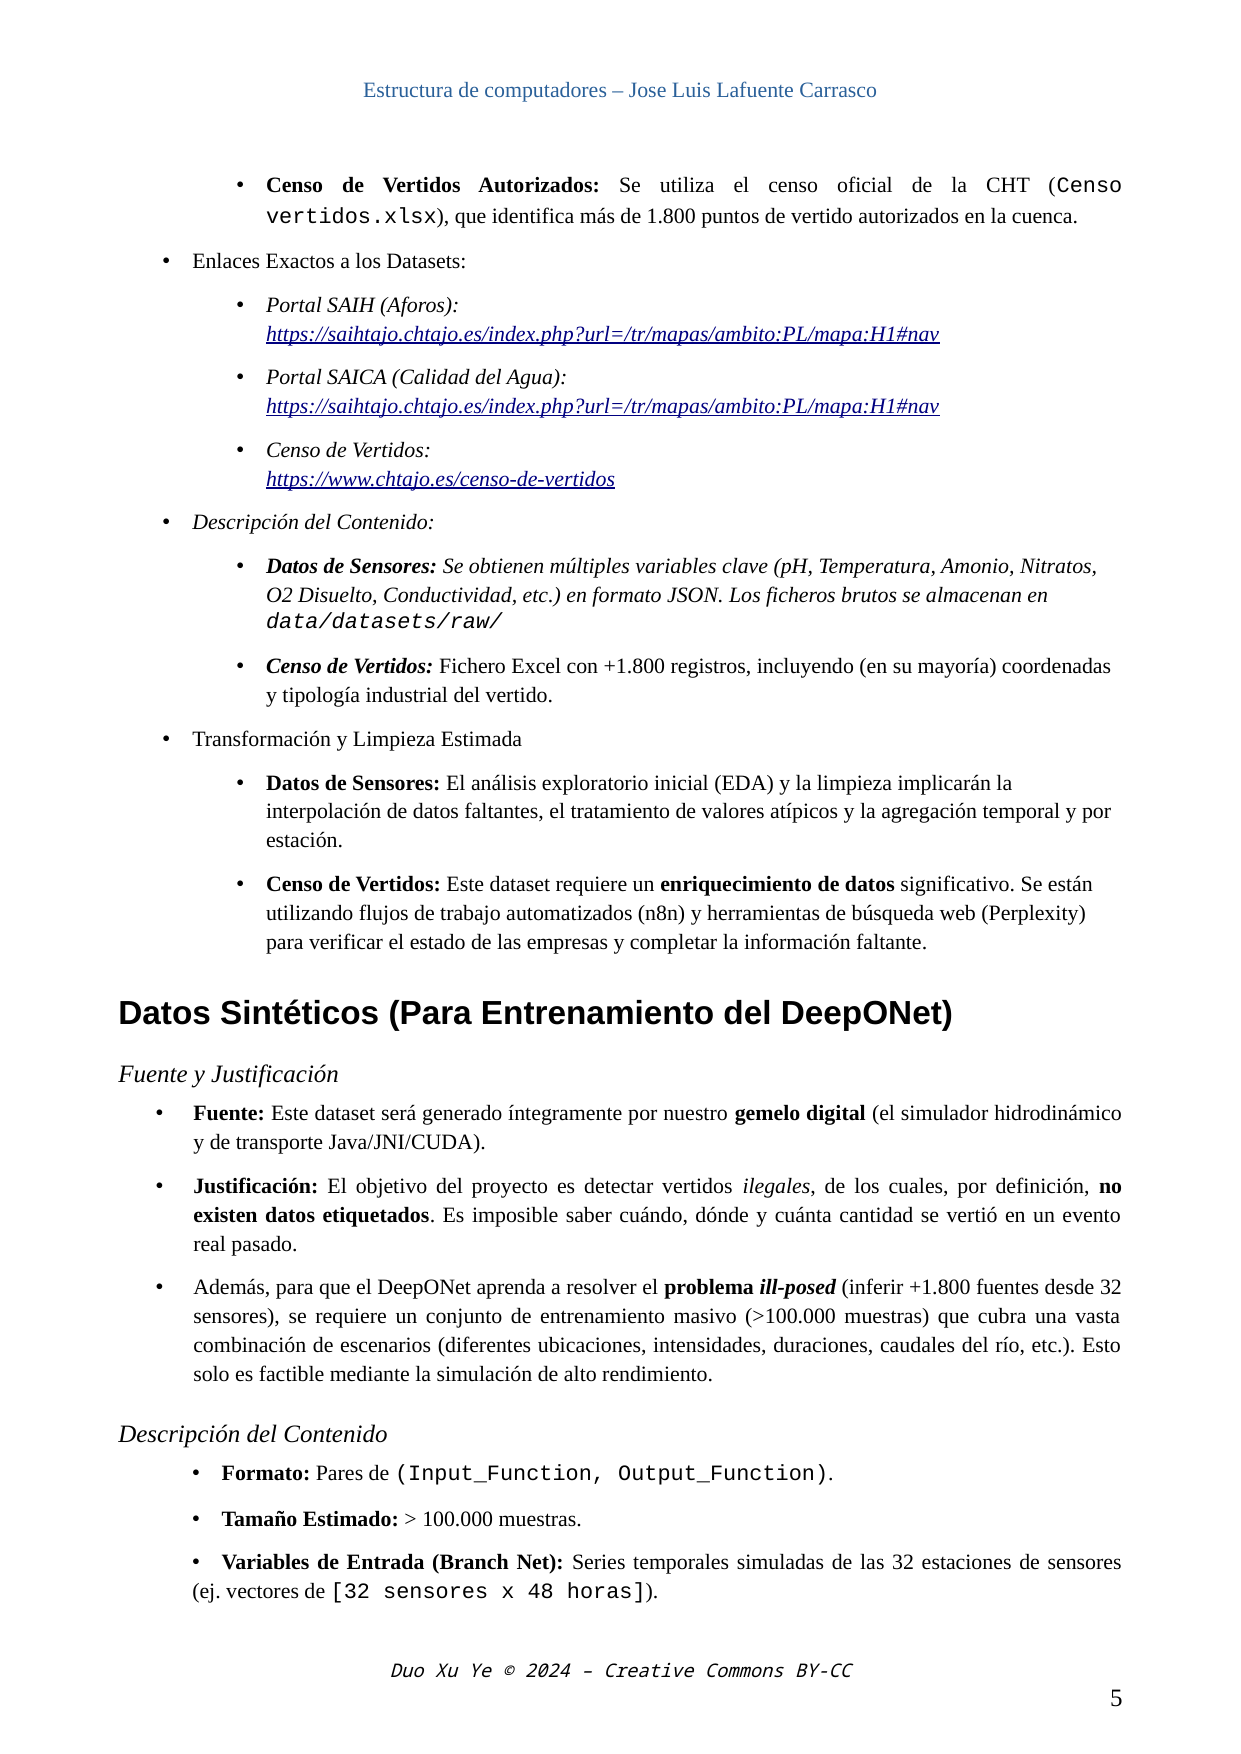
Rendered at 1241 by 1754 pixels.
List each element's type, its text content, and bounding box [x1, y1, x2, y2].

list Datos de Sensores: Se obtienen múltiples variables clave (pH, Temperatura, Amonio, Nitratos, O2 Disuelto, Conductividad, etc.) en formato JSON. Los ficheros brutos se almacenan en data/datasets/raw/ [236, 553, 1122, 635]
list Tamaño Estimado: > 100.000 muestras. [162, 1506, 1122, 1531]
list Censo de Vertidos: Este dataset requiere un enriquecimiento de datos significativo. Se están utilizando flujos de trabajo automatizados (n8n) y herramientas de búsqueda web (Perplexity) para verificar el estado de las empresas y completar la información faltante. [236, 871, 1122, 954]
list Fuente: Este dataset será generado íntegramente por nuestro gemelo digital (el simulador hidrodinámico y de transporte Java/JNI/CUDA). [156, 1100, 1122, 1154]
list Portal SAICA (Calidad del Agua): https://saihtajo.chtajo.es/index.php?url=/tr/mapas/ambito:PL/mapa:H1#nav [236, 364, 1122, 418]
list Datos de Sensores: El análisis exploratorio inicial (EDA) y la limpieza implicarán la interpolación de datos faltantes, el tratamiento de valores atípicos y la agregación temporal y por estación. [236, 769, 1122, 853]
subtitle Descripción del Contenido [118, 1419, 1122, 1448]
list Censo de Vertidos: Fichero Excel con +1.800 registros, incluyendo (en su mayoría) coordenadas y tipología industrial del vertido. [236, 653, 1122, 708]
list Formato: Pares de (Input_Function, Output_Function). [162, 1460, 1122, 1487]
list Variables de Entrada (Branch Net): Series temporales simuladas de las 32 estaciones de sensores (ej. vectores de [32 sensores x 48 horas]). [162, 1549, 1122, 1605]
list Descripción del Contenido: [162, 509, 1122, 534]
subtitle Fuente y Justificación [118, 1059, 1122, 1088]
list Censo de Vertidos Autorizados: Se utiliza el censo oficial de la CHT (Censo vertidos.xlsx), que identifica más de 1.800 puntos de vertido autorizados en la cuenca. [236, 172, 1122, 229]
list Transformación y Limpieza Estimada [162, 726, 1122, 751]
subtitle Datos Sintéticos (Para Entrenamiento del DeepONet) [118, 993, 1122, 1032]
list Censo de Vertidos: https://www.chtajo.es/censo-de-vertidos [236, 437, 1122, 491]
list Portal SAIH (Aforos): https://saihtajo.chtajo.es/index.php?url=/tr/mapas/ambito:PL/mapa:H1#nav [236, 292, 1122, 346]
list Enlaces Exactos a los Datasets: [162, 248, 1122, 273]
list Además, para que el DeepONet aprenda a resolver el problema ill-posed (inferir +1.800 fuentes desde 32 sensores), se requiere un conjunto de entrenamiento masivo (>100.000 muestras) que cubra una vasta combinación de escenarios (diferentes ubicaciones, intensidades, duraciones, caudales del río, etc.). Esto solo es factible mediante la simulación de alto rendimiento. [156, 1274, 1122, 1386]
list Justificación: El objetivo del proyecto es detectar vertidos ilegales, de los cuales, por definición, no existen datos etiquetados. Es imposible saber cuándo, dónde y cuánta cantidad se vertió en un evento real pasado. [156, 1173, 1122, 1256]
